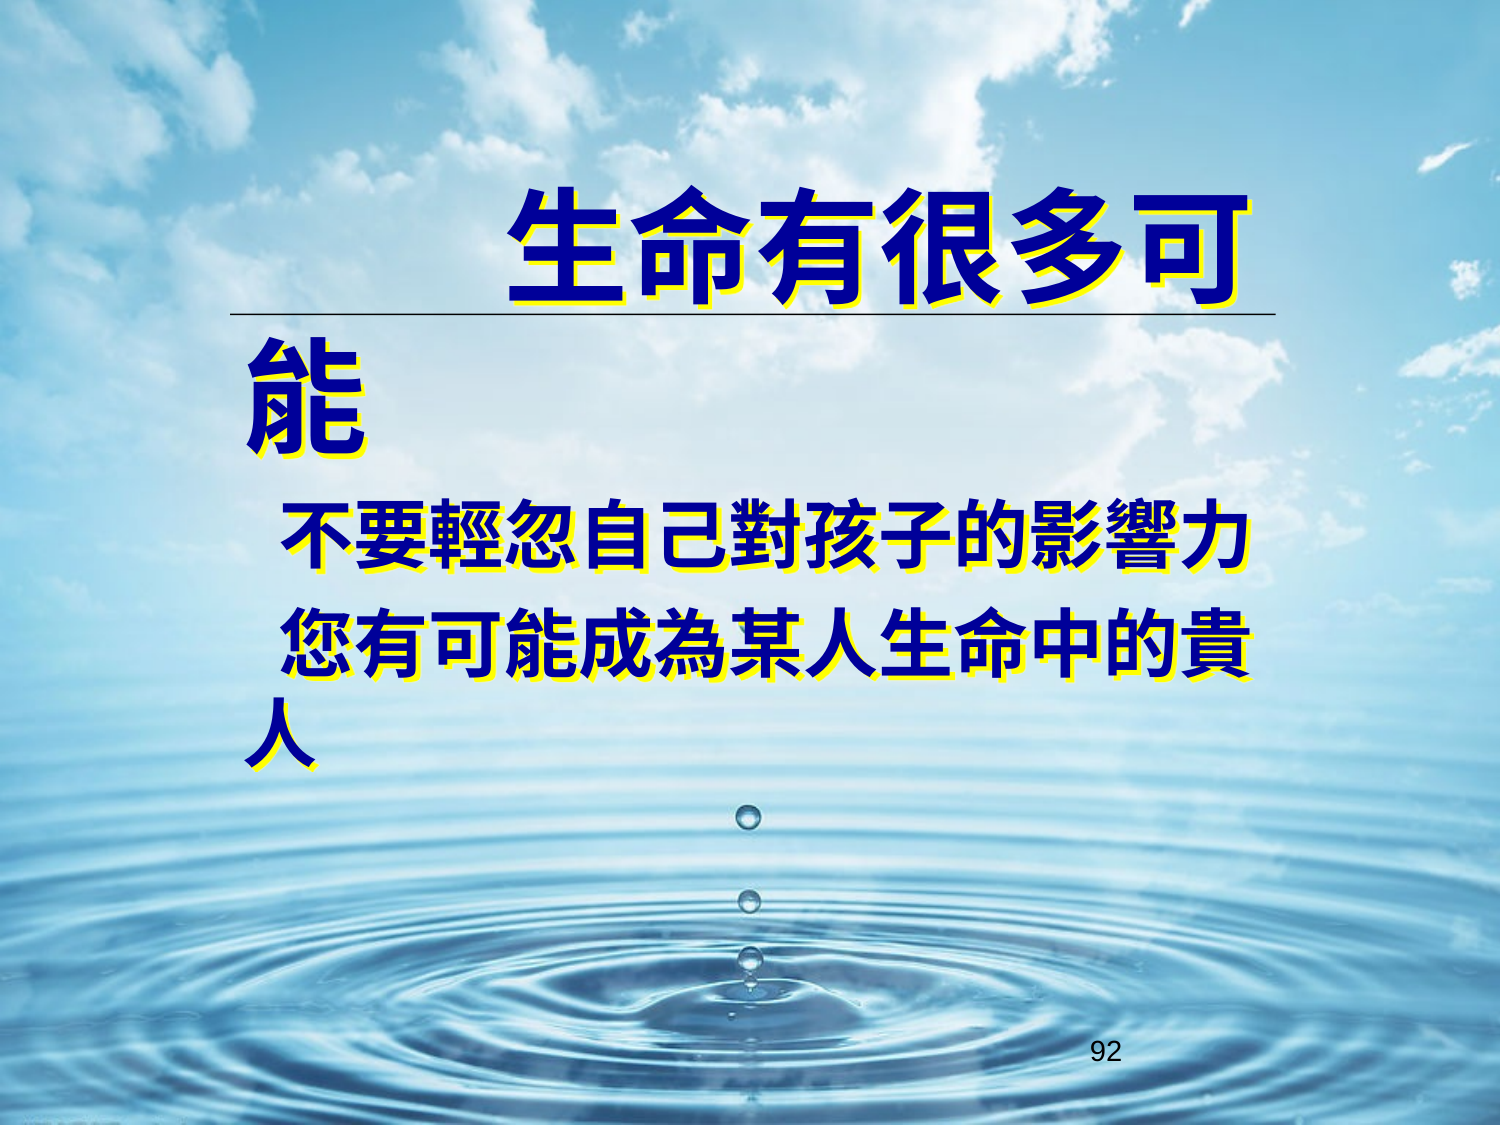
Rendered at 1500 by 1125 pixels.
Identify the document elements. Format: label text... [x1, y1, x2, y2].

text_box [1074, 1024, 1426, 1103]
text_box 生命有很多可能 不要輕忽自己對孩子的影響力 您有可能成為某人生命中的貴人 [171, 161, 1340, 527]
picture [0, 0, 1500, 1125]
